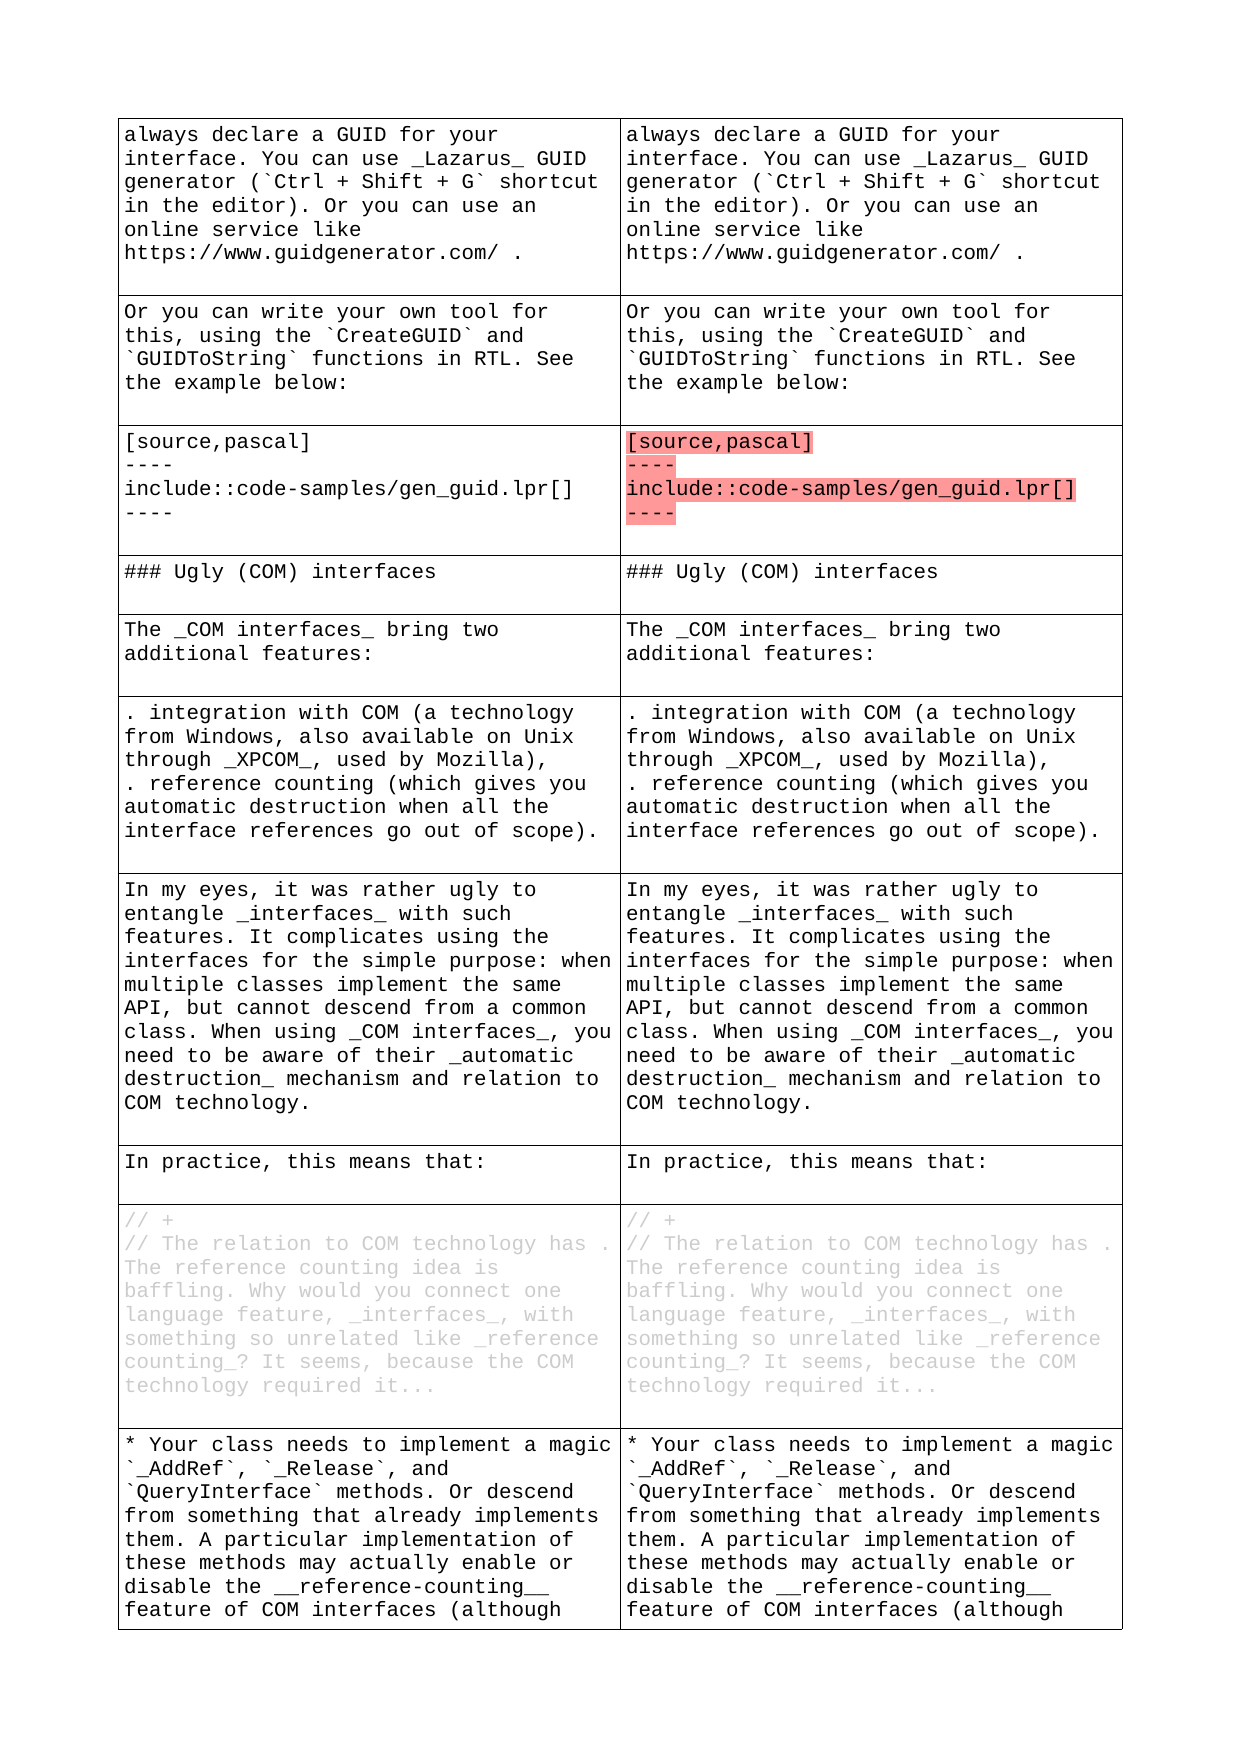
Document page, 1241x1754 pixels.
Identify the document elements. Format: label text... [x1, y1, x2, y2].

table_cell Or you can write your own tool for this, using the `CreateGUID` and `GUIDToString` functions in RTL. See the example below: [119, 296, 620, 425]
table_cell always declare a GUID for your interface. You can use _Lazarus_ GUID generator (`Ctrl + Shift + G` shortcut in the editor). Or you can use an online service like https://www.guidgenerator.com/ . [621, 119, 1122, 295]
table_cell * Your class needs to implement a magic `_AddRef`, `_Release`, and `QueryInterface` methods. Or descend from something that already implements them. A particular implementation of these methods may actually enable or disable the __reference-counting__ feature of COM interfaces (although [621, 1429, 1122, 1629]
table_cell In my eyes, it was rather ugly to entangle _interfaces_ with such features. It complicates using the interfaces for the simple purpose: when multiple classes implement the same API, but cannot descend from a common class. When using _COM interfaces_, you need to be aware of their _automatic destruction_ mechanism and relation to COM technology. [621, 874, 1122, 1145]
table_cell ### Ugly (COM) interfaces [621, 556, 1122, 614]
table_cell // + // The relation to COM technology has . The reference counting idea is baffling. Why would you connect one language feature, _interfaces_, with something so unrelated like _reference counting_? It seems, because the COM technology required it... [621, 1205, 1122, 1428]
table_cell always declare a GUID for your interface. You can use _Lazarus_ GUID generator (`Ctrl + Shift + G` shortcut in the editor). Or you can use an online service like https://www.guidgenerator.com/ . [119, 119, 620, 295]
table_cell ### Ugly (COM) interfaces [119, 556, 620, 614]
table_cell The _COM interfaces_ bring two additional features: [621, 615, 1122, 696]
table_cell Or you can write your own tool for this, using the `CreateGUID` and `GUIDToString` functions in RTL. See the example below: [621, 296, 1122, 425]
table_cell . integration with COM (a technology from Windows, also available on Unix through _XPCOM_, used by Mozilla), . reference counting (which gives you automatic destruction when all the interface references go out of scope). [119, 697, 620, 873]
table_cell In practice, this means that: [119, 1146, 620, 1204]
table_cell // + // The relation to COM technology has . The reference counting idea is baffling. Why would you connect one language feature, _interfaces_, with something so unrelated like _reference counting_? It seems, because the COM technology required it... [119, 1205, 620, 1428]
table_cell * Your class needs to implement a magic `_AddRef`, `_Release`, and `QueryInterface` methods. Or descend from something that already implements them. A particular implementation of these methods may actually enable or disable the __reference-counting__ feature of COM interfaces (although [119, 1429, 620, 1629]
table_cell The _COM interfaces_ bring two additional features: [119, 615, 620, 696]
table_cell . integration with COM (a technology from Windows, also available on Unix through _XPCOM_, used by Mozilla), . reference counting (which gives you automatic destruction when all the interface references go out of scope). [621, 697, 1122, 873]
table_cell [source,pascal] ---- include::code-samples/gen_guid.lpr[] ---- [621, 426, 1122, 555]
table_cell In practice, this means that: [621, 1146, 1122, 1204]
table_cell In my eyes, it was rather ugly to entangle _interfaces_ with such features. It complicates using the interfaces for the simple purpose: when multiple classes implement the same API, but cannot descend from a common class. When using _COM interfaces_, you need to be aware of their _automatic destruction_ mechanism and relation to COM technology. [119, 874, 620, 1145]
table_cell [source,pascal] ---- include::code-samples/gen_guid.lpr[] ---- [119, 426, 620, 555]
